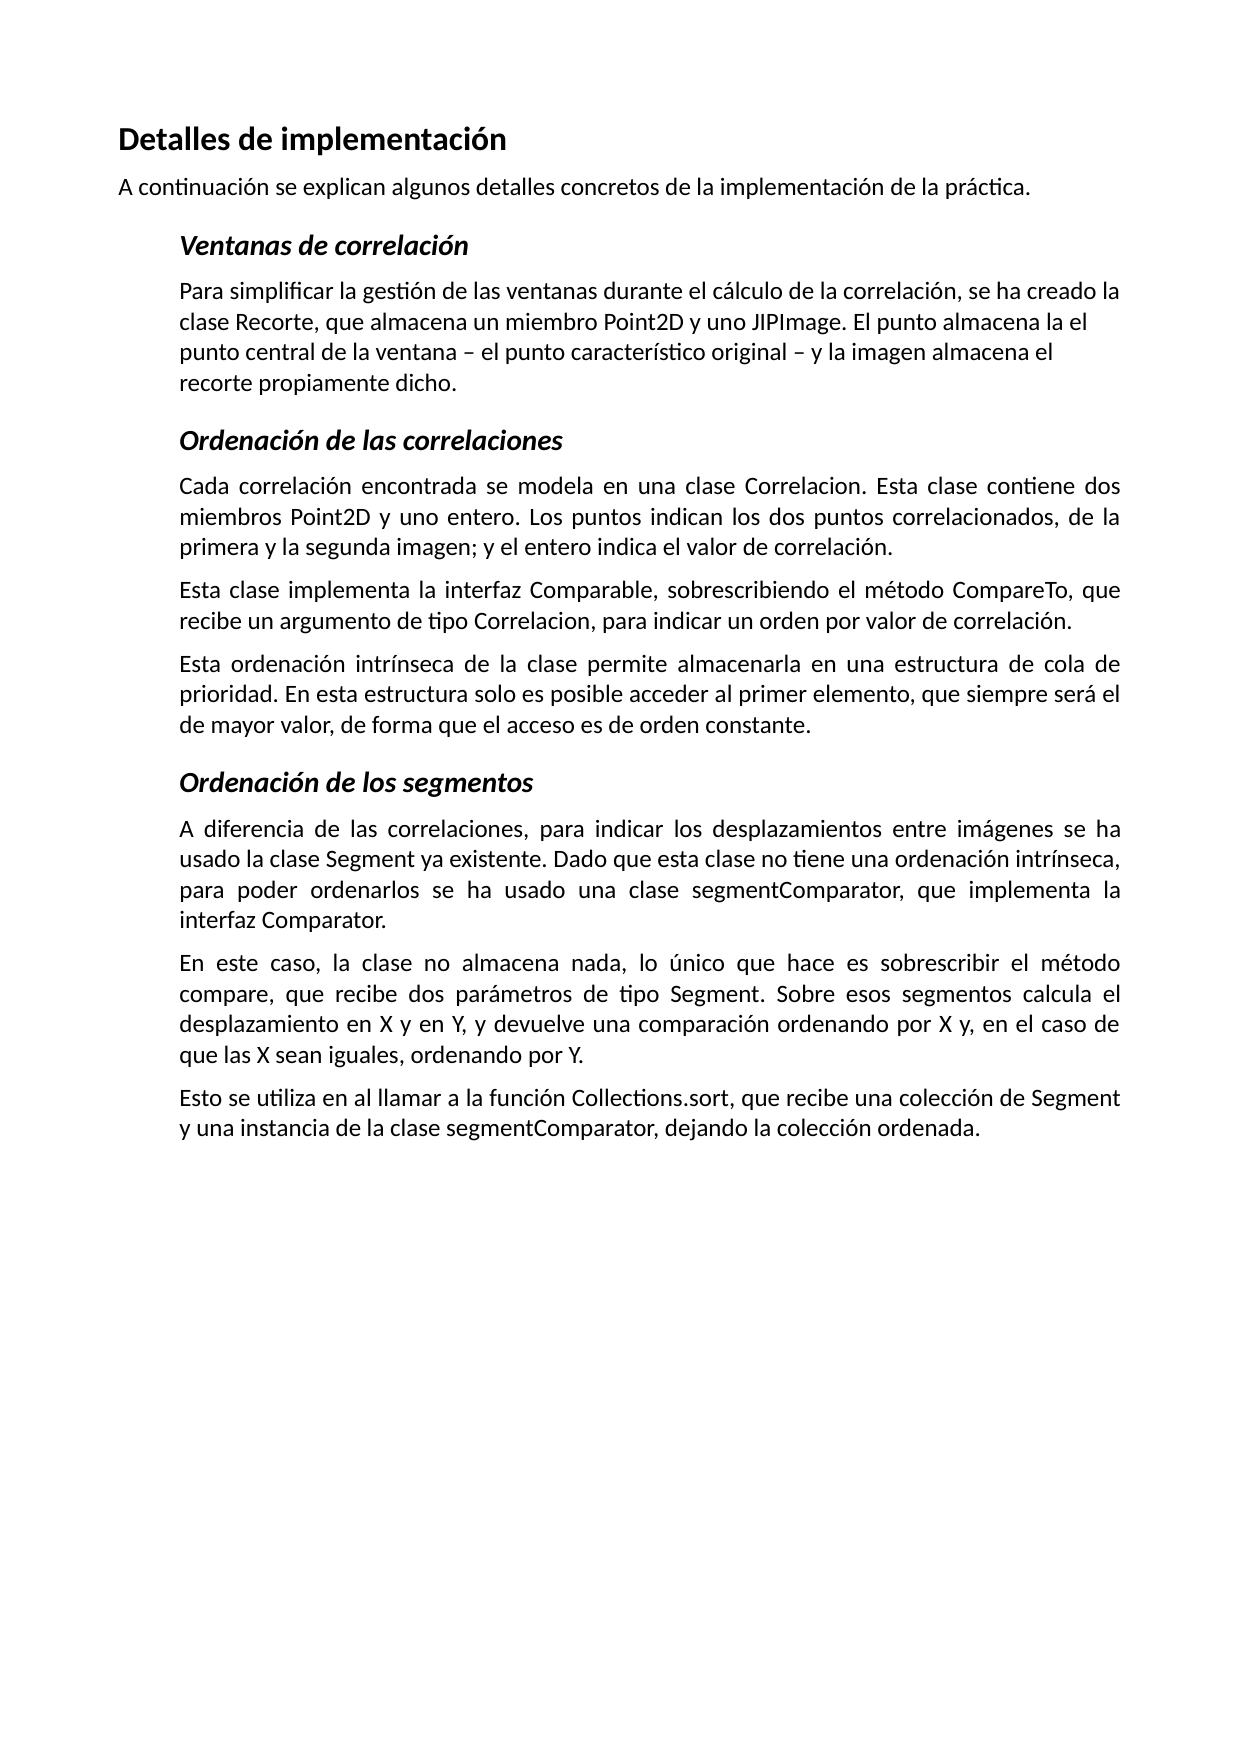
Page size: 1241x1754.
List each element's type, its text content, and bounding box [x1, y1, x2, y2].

text Esto se utiliza en al llamar a la función Collections.sort, que recibe una colección de Segment y una instancia de la clase segmentComparator, dejando la colección ordenada. [179, 1082, 1122, 1143]
text Para simplificar la gestión de las ventanas durante el cálculo de la correlación, se ha creado la clase Recorte, que almacena un miembro Point2D y uno JIPImage. El punto almacena la el punto central de la ventana – el punto característico original – y la imagen almacena el recorte propiamente dicho. [179, 275, 1122, 397]
subtitle Ordenación de los segmentos [179, 764, 1122, 800]
text A diferencia de las correlaciones, para indicar los desplazamientos entre imágenes se ha usado la clase Segment ya existente. Dado que esta clase no tiene una ordenación intrínseca, para poder ordenarlos se ha usado una clase segmentComparator, que implementa la interfaz Comparator. [179, 813, 1122, 935]
text Esta clase implementa la interfaz Comparable, sobrescribiendo el método CompareTo, que recibe un argumento de tipo Correlacion, para indicar un orden por valor de correlación. [179, 574, 1122, 636]
text Cada correlación encontrada se modela en una clase Correlacion. Esta clase contiene dos miembros Point2D y uno entero. Los puntos indican los dos puntos correlacionados, de la primera y la segunda imagen; y el entero indica el valor de correlación. [179, 470, 1122, 562]
text Esta ordenación intrínseca de la clase permite almacenarla en una estructura de cola de prioridad. En esta estructura solo es posible acceder al primer elemento, que siempre será el de mayor valor, de forma que el acceso es de orden constante. [179, 648, 1122, 739]
subtitle Ordenación de las correlaciones [179, 422, 1122, 458]
text A continuación se explican algunos detalles concretos de la implementación de la práctica. [118, 172, 1122, 202]
subtitle Detalles de implementación [118, 118, 1122, 159]
text En este caso, la clase no almacena nada, lo único que hace es sobrescribir el método compare, que recibe dos parámetros de tipo Segment. Sobre esos segmentos calcula el desplazamiento en X y en Y, y devuelve una comparación ordenando por X y, en el caso de que las X sean iguales, ordenando por Y. [179, 947, 1122, 1069]
subtitle Ventanas de correlación [179, 227, 1122, 263]
